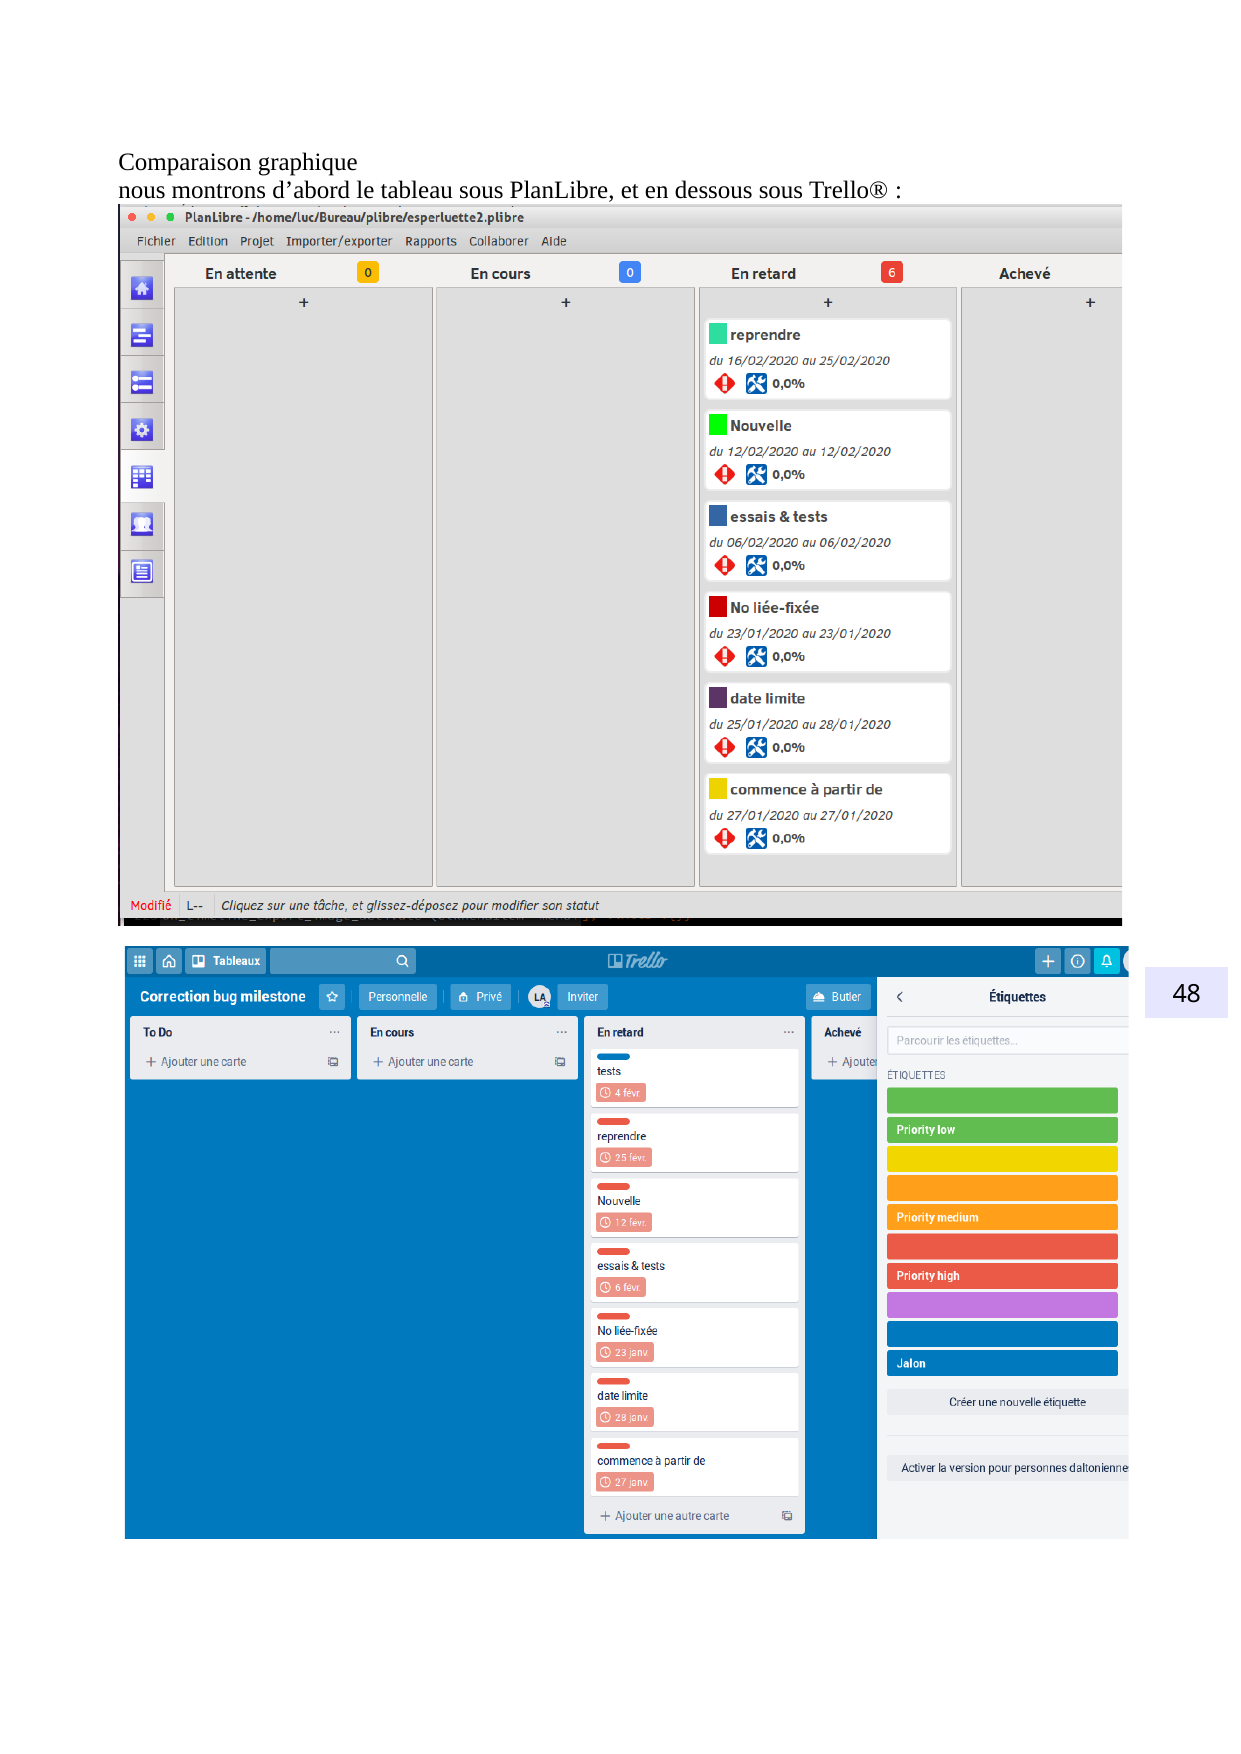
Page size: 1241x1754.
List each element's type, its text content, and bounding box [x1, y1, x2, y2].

picture [118, 204, 1123, 926]
text Comparaison graphique [118, 147, 1122, 176]
text nous montrons d’abord le tableau sous PlanLibre, et en dessous sous Trello® : [118, 176, 1122, 204]
picture [124, 946, 1129, 1539]
